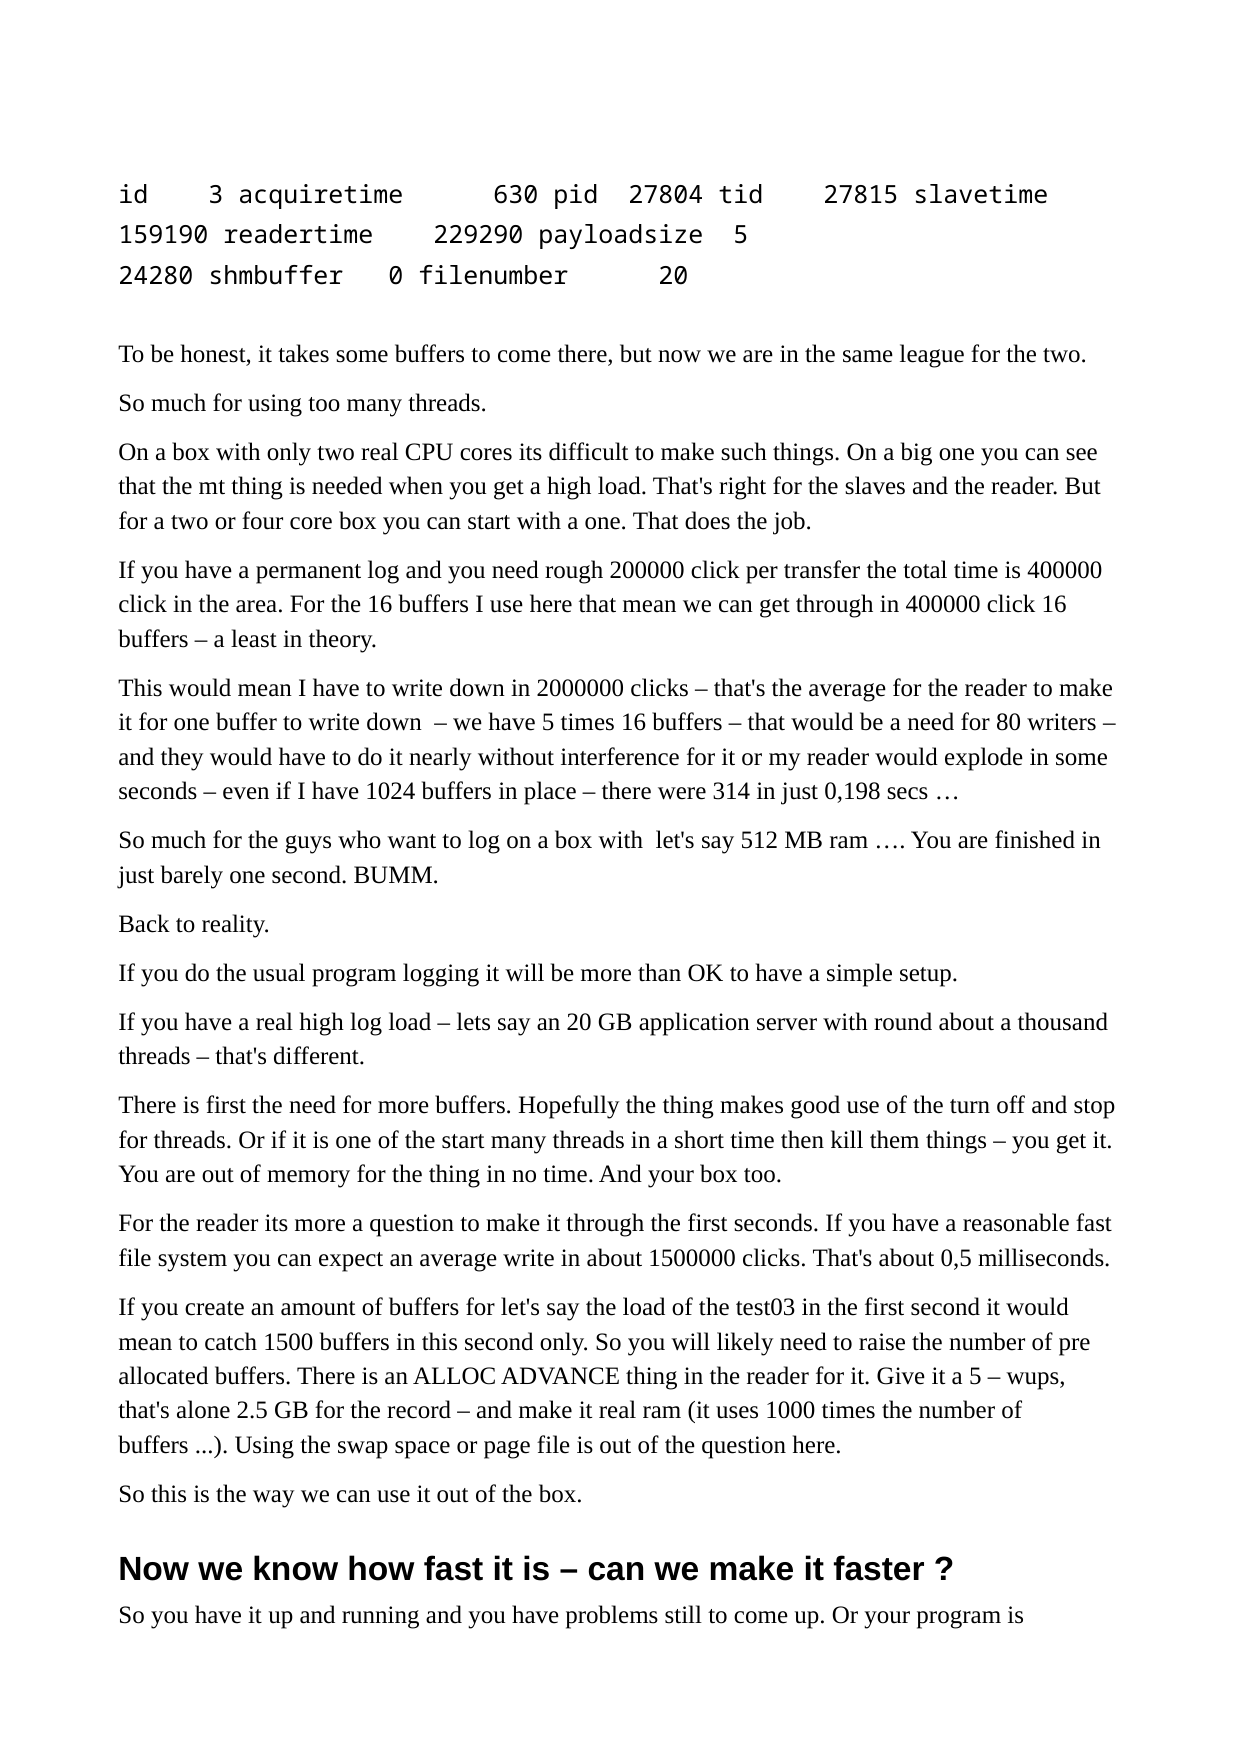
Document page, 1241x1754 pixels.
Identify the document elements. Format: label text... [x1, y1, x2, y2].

text id 3 acquiretime 630 pid 27804 tid 27815 slavetime 159190 readertime 229290 payloadsize 5 24280 shmbuffer 0 filenumber 20 To be honest, it takes some buffers to come there, but now we are in the same league for the two. [118, 176, 1122, 367]
text Back to reality. [118, 909, 1122, 938]
text So this is the way we can use it out of the box. [118, 1479, 1122, 1508]
text If you have a real high log load – lets say an 20 GB application server with round about a thousand threads – that's different. [118, 1007, 1122, 1070]
text If you create an amount of buffers for let's say the load of the test03 in the first second it would mean to catch 1500 buffers in this second only. So you will likely need to raise the number of pre allocated buffers. There is an ALLOC ADVANCE thing in the reader for it. Give it a 5 – wups, that's alone 2.5 GB for the record – and make it real ram (it uses 1000 times the number of buffers ...). Using the swap space or page file is out of the question here. [118, 1292, 1122, 1459]
text On a box with only two real CPU cores its difficult to make such things. On a big one you can see that the mt thing is needed when you get a high load. That's right for the slaves and the reader. But for a two or four core box you can start with a one. That does the job. [118, 437, 1122, 534]
text This would mean I have to write down in 2000000 clicks – that's the average for the reader to make it for one buffer to write down – we have 5 times 16 buffers – that would be a need for 80 writers – and they would have to do it nearly without interference for it or my reader would explode in some seconds – even if I have 1024 buffers in place – there were 314 in just 0,198 secs … [118, 673, 1122, 805]
text So much for using too many threads. [118, 388, 1122, 416]
text For the reader its more a question to make it through the first seconds. If you have a reasonable fast file system you can expect an average write in about 1500000 clicks. That's about 0,5 milliseconds. [118, 1208, 1122, 1272]
text If you have a permanent log and you need rough 200000 click per transfer the total time is 400000 click in the area. For the 16 buffers I use here that mean we can get through in 400000 click 16 buffers – a least in theory. [118, 555, 1122, 652]
text So much for the guys who want to log on a box with let's say 512 MB ram …. You are finished in just barely one second. BUMM. [118, 825, 1122, 888]
text So you have it up and running and you have problems still to come up. Or your program is [118, 1600, 1122, 1629]
subtitle Now we know how fast it is – can we make it faster ? [118, 1549, 1122, 1588]
text If you do the usual program logging it will be more than OK to have a simple setup. [118, 958, 1122, 987]
text There is first the need for more buffers. Hopefully the thing makes good use of the turn off and stop for threads. Or if it is one of the start many threads in a short time then kill them things – you get it. You are out of memory for the thing in no time. And your box too. [118, 1091, 1122, 1188]
